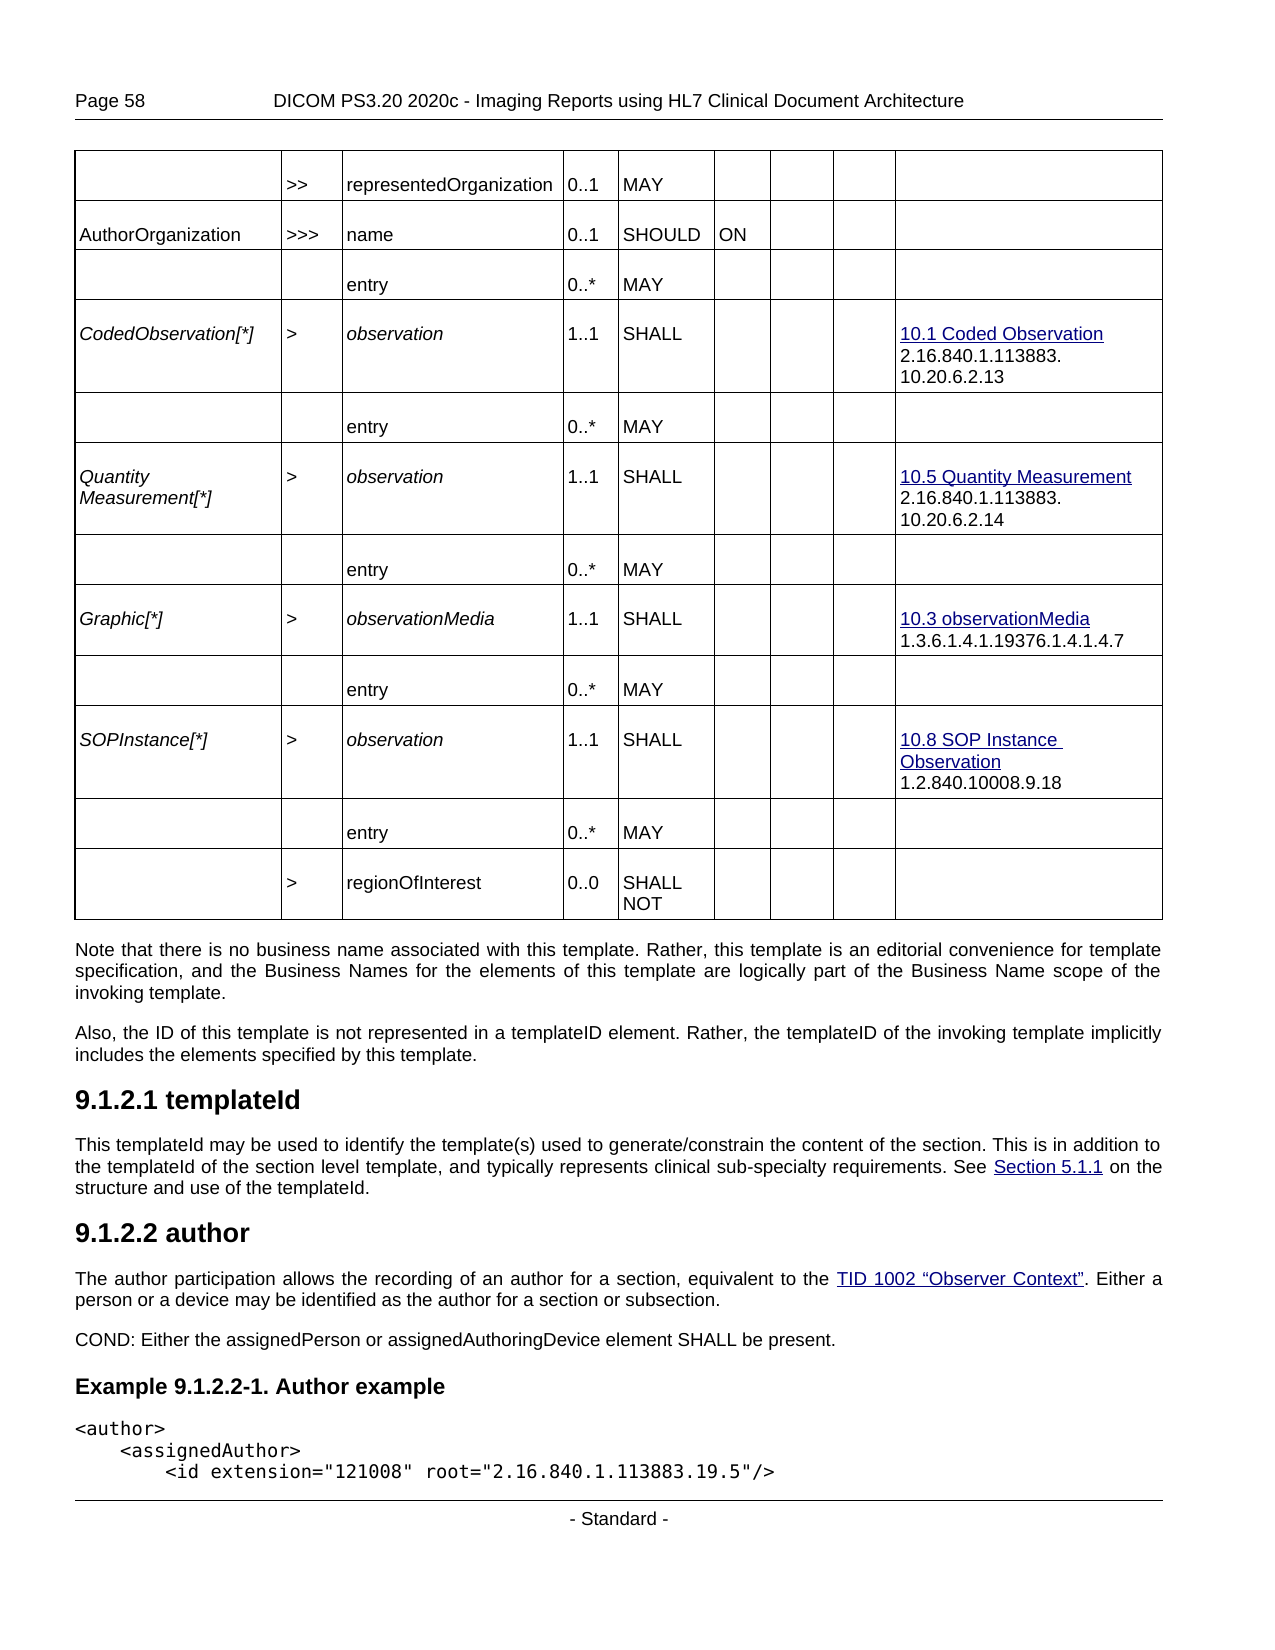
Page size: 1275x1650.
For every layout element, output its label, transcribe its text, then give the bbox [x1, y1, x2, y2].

table_cell [834, 300, 895, 392]
table_cell 0..* [564, 250, 618, 299]
table_cell 0..* [564, 393, 618, 442]
table_cell [715, 799, 770, 847]
table_cell SHALL [619, 706, 714, 798]
table_cell SHOULD [619, 201, 714, 249]
table_cell [834, 535, 895, 584]
table_cell [896, 656, 1162, 705]
table_cell [76, 656, 281, 705]
table_cell [896, 393, 1162, 442]
table_cell [771, 799, 833, 847]
text 9.1.2.2 author [75, 1217, 1162, 1248]
table_cell [771, 585, 833, 655]
table_cell [76, 393, 281, 442]
table_cell entry [343, 393, 563, 442]
table_cell Quantity​Measurement[*] [76, 443, 281, 534]
table_cell [834, 799, 895, 847]
table_cell represented​Organization [343, 151, 563, 200]
table_cell [282, 656, 342, 705]
table_cell 0..0 [564, 849, 618, 919]
table_cell 10.8 SOP Instance Observation 1.2.840.10008.9.18 [896, 706, 1162, 798]
table_cell > [282, 706, 342, 798]
table_cell SHALL [619, 585, 714, 655]
table_cell entry [343, 799, 563, 847]
table_cell [896, 849, 1162, 919]
text <author> <assignedAuthor> <id extension="121008" root="2.16.840.1.113883.19.5"/> [75, 1418, 1162, 1483]
table_cell [282, 799, 342, 847]
table_cell >> [282, 151, 342, 200]
table_cell 0..1 [564, 151, 618, 200]
text Also, the ID of this template is not represented in a templateID element. Rather, the templateID of the invoking template implicitly includes the elements specified by this template. [75, 1022, 1162, 1065]
table_cell [834, 849, 895, 919]
table_cell 1..1 [564, 300, 618, 392]
table_cell SHALL [619, 300, 714, 392]
table_cell [76, 799, 281, 847]
table_cell [715, 151, 770, 200]
table_cell [771, 535, 833, 584]
table_cell name [343, 201, 563, 249]
table_cell observation​Media [343, 585, 563, 655]
table_cell [282, 393, 342, 442]
table_cell 0..1 [564, 201, 618, 249]
table_cell [715, 443, 770, 534]
table_cell [771, 706, 833, 798]
text Note that there is no business name associated with this template. Rather, this template is an editorial convenience for template specification, and the Business Names for the elements of this template are logically part of the Business Name scope of the invoking template. [75, 938, 1162, 1003]
table_cell 0..* [564, 656, 618, 705]
table_cell 0..* [564, 535, 618, 584]
table_cell Author​Organization [76, 201, 281, 249]
text COND: Either the assignedPerson or assignedAuthoringDevice element SHALL be present. [75, 1329, 1162, 1351]
table_cell 1..1 [564, 706, 618, 798]
table_cell MAY [619, 151, 714, 200]
table_cell observation [343, 443, 563, 534]
table_cell ON [715, 201, 770, 249]
table_cell entry [343, 656, 563, 705]
table_cell MAY [619, 799, 714, 847]
table_cell 1..1 [564, 585, 618, 655]
table_cell observation [343, 706, 563, 798]
table_cell [834, 393, 895, 442]
table_cell [76, 535, 281, 584]
table_cell [715, 656, 770, 705]
table_cell [76, 250, 281, 299]
table_cell [771, 849, 833, 919]
table_cell [715, 300, 770, 392]
table_cell 10.5 Quantity Measurement 2.16.840.1.113883.​10.20.6.2.14 [896, 443, 1162, 534]
table_cell [896, 535, 1162, 584]
table_cell [282, 250, 342, 299]
table_cell MAY [619, 250, 714, 299]
text Example 9.1.2.2-1. Author example [75, 1373, 1162, 1399]
table_cell SHALL NOT [619, 849, 714, 919]
table_cell > [282, 849, 342, 919]
table_cell [834, 585, 895, 655]
table_cell [715, 706, 770, 798]
table_cell [771, 393, 833, 442]
text 9.1.2.1 templateId [75, 1084, 1162, 1115]
table_cell [896, 151, 1162, 200]
table_cell [834, 250, 895, 299]
table_cell [76, 849, 281, 919]
table_cell >>> [282, 201, 342, 249]
table_cell [896, 201, 1162, 249]
table_cell [834, 706, 895, 798]
table_cell [896, 250, 1162, 299]
table_cell region​Of​Interest [343, 849, 563, 919]
table_cell MAY [619, 535, 714, 584]
table_cell [834, 151, 895, 200]
table_cell [771, 300, 833, 392]
table_cell [771, 250, 833, 299]
table_cell > [282, 443, 342, 534]
table_cell [896, 799, 1162, 847]
table_cell MAY [619, 656, 714, 705]
table_cell [834, 201, 895, 249]
table_cell [771, 443, 833, 534]
table_cell 10.3 observationMedia 1.3.6.1.4.1.19376.​1.4.1.4.7 [896, 585, 1162, 655]
table_cell [771, 201, 833, 249]
table_cell 0..* [564, 799, 618, 847]
table_cell Coded​Observation[*] [76, 300, 281, 392]
table_cell entry [343, 535, 563, 584]
table_cell [715, 393, 770, 442]
table_cell 1..1 [564, 443, 618, 534]
table_cell [76, 151, 281, 200]
table_cell [834, 656, 895, 705]
table_cell [771, 151, 833, 200]
table_cell [715, 250, 770, 299]
table_cell MAY [619, 393, 714, 442]
table_cell [771, 656, 833, 705]
table_cell [715, 535, 770, 584]
table_cell [282, 535, 342, 584]
table_cell Graphic[*] [76, 585, 281, 655]
table_cell SOPInstance[*] [76, 706, 281, 798]
table_cell 10.1 Coded Observation 2.16.840.1.113883.​10.20.6.2.13 [896, 300, 1162, 392]
table_cell > [282, 585, 342, 655]
table_cell [715, 585, 770, 655]
text The author participation allows the recording of an author for a section, equivalent to the TID 1002 “Observer Context”. Either a person or a device may be identified as the author for a section or subsection. [75, 1267, 1162, 1310]
text This templateId may be used to identify the template(s) used to generate/constrain the content of the section. This is in addition to the templateId of the section level template, and typically represents clinical sub-specialty requirements. See Section 5.1.1 on the structure and use of the templateId. [75, 1134, 1162, 1198]
table_cell [715, 849, 770, 919]
table_cell observation [343, 300, 563, 392]
table_cell entry [343, 250, 563, 299]
table_cell [834, 443, 895, 534]
table_cell SHALL [619, 443, 714, 534]
table_cell > [282, 300, 342, 392]
